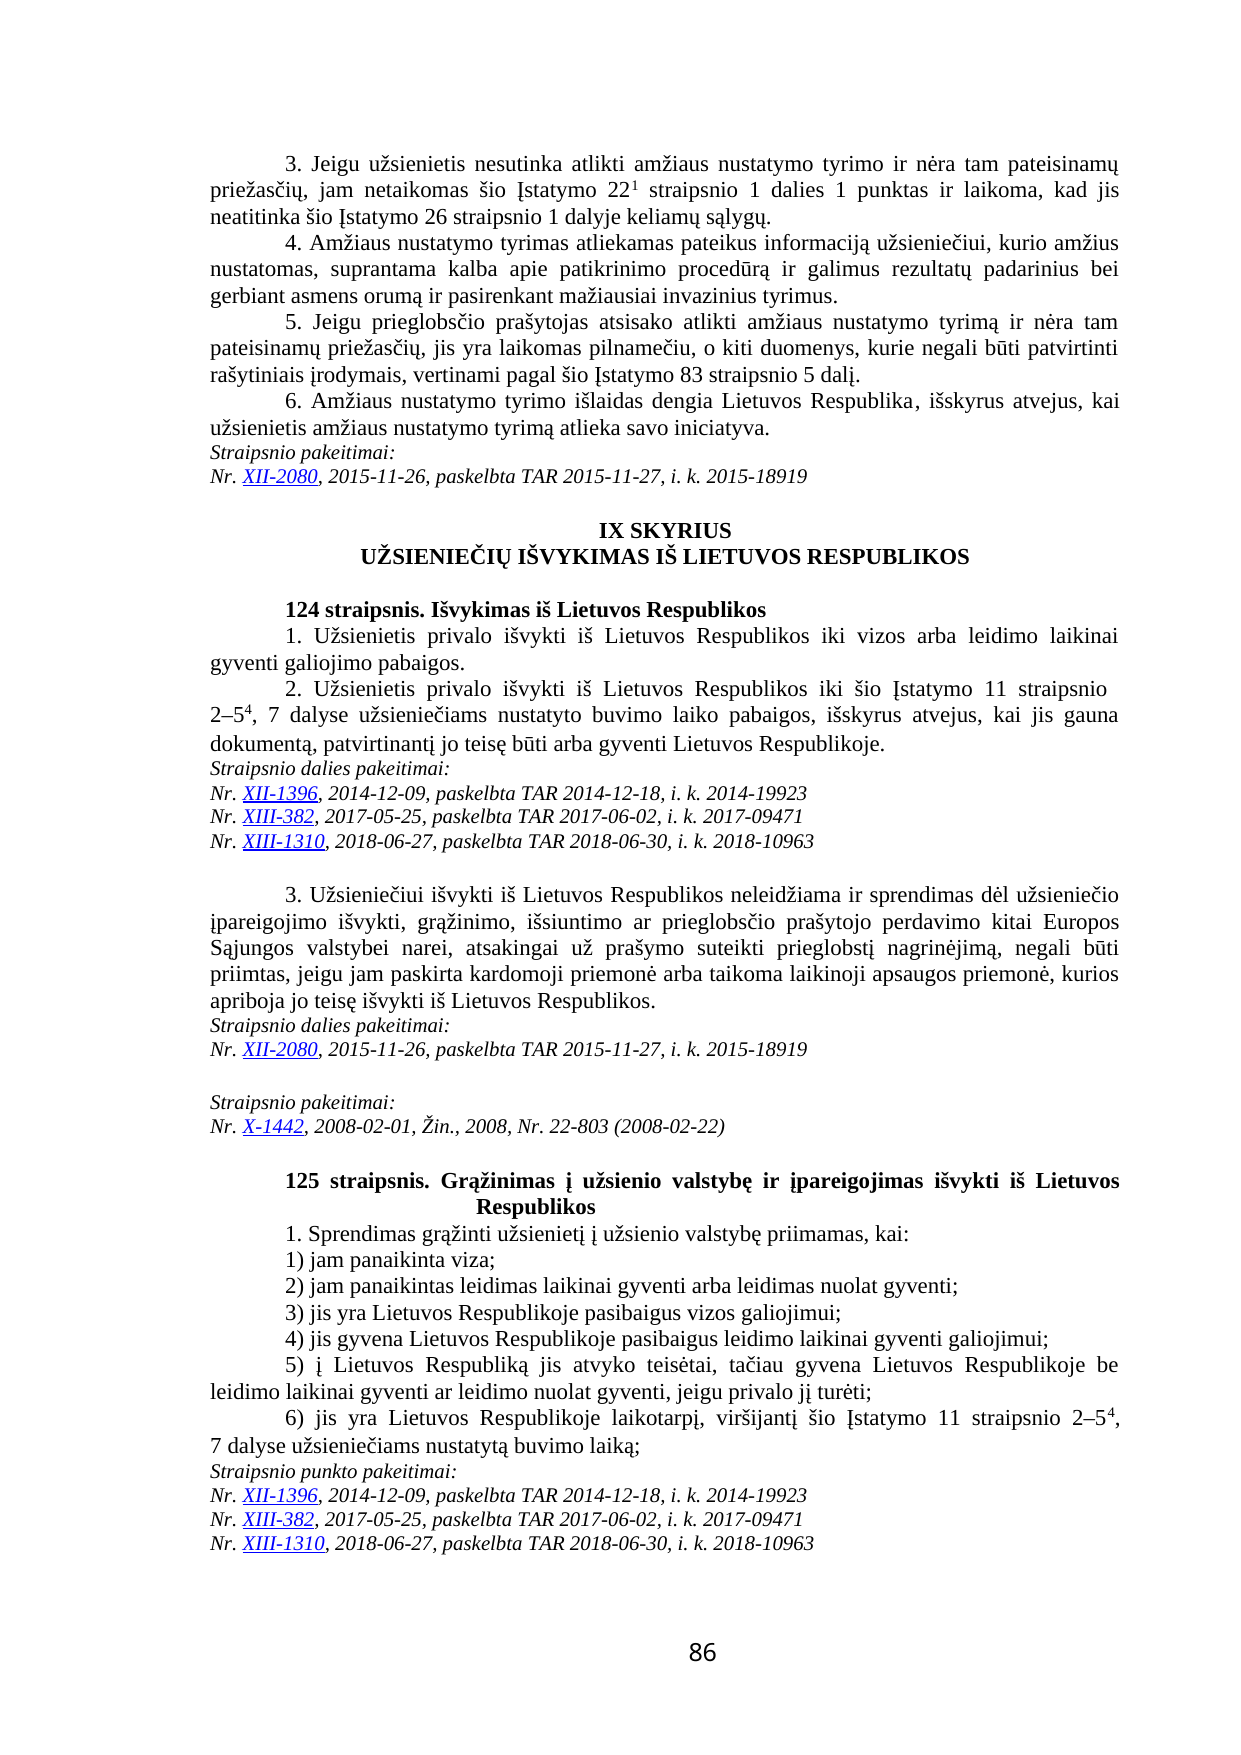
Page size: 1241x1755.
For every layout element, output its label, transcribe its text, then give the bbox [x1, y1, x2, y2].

text 4) jis gyvena Lietuvos Respublikoje pasibaigus leidimo laikinai gyventi galiojimui; [210, 1325, 1120, 1351]
text UŽSIENIEČIŲ IŠVYKIMAS IŠ LIETUVOS RESPUBLIKOS [210, 543, 1120, 569]
text 1. Sprendimas grąžinti užsienietį į užsienio valstybę priimamas, kai: [210, 1219, 1120, 1246]
text 3) jis yra Lietuvos Respublikoje pasibaigus vizos galiojimui; [210, 1299, 1120, 1325]
text 4. Amžiaus nustatymo tyrimas atliekamas pateikus informaciją užsieniečiui, kurio amžius nustatomas, suprantama kalba apie patikrinimo procedūrą ir galimus rezultatų padarinius bei gerbiant asmens orumą ir pasirenkant mažiausiai invazinius tyrimus. [210, 229, 1120, 308]
text 1) jam panaikinta viza; [210, 1246, 1120, 1272]
text 3. Užsieniečiui išvykti iš Lietuvos Respublikos neleidžiama ir sprendimas dėl užsieniečio įpareigojimo išvykti, grąžinimo, išsiuntimo ar prieglobsčio prašytojo perdavimo kitai Europos Sąjungos valstybei narei, atsakingai už prašymo suteikti prieglobstį nagrinėjimą, negali būti priimtas, jeigu jam paskirta kardomoji priemonė arba taikoma laikinoji apsaugos priemonė, kurios apriboja jo teisę išvykti iš Lietuvos Respublikos. [210, 881, 1120, 1013]
text Straipsnio pakeitimai: [210, 440, 1120, 464]
text 5. Jeigu prieglobsčio prašytojas atsisako atlikti amžiaus nustatymo tyrimą ir nėra tam pateisinamų priežasčių, jis yra laikomas pilnamečiu, o kiti duomenys, kurie negali būti patvirtinti rašytiniais įrodymais, vertinami pagal šio Įstatymo 83 straipsnio 5 dalį. [210, 308, 1120, 387]
text 124 straipsnis. Išvykimas iš Lietuvos Respublikos [210, 596, 1120, 622]
text Nr. XIII-1310, 2018-06-27, paskelbta TAR 2018-06-30, i. k. 2018-10963 [210, 828, 1120, 853]
text Straipsnio dalies pakeitimai: [210, 756, 1120, 780]
text Nr. XII-2080, 2015-11-26, paskelbta TAR 2015-11-27, i. k. 2015-18919 [210, 464, 1120, 488]
text 6) jis yra Lietuvos Respublikoje laikotarpį, viršijantį šio Įstatymo 11 straipsnio 2–54, 7 dalyse užsieniečiams nustatytą buvimo laiką; [210, 1404, 1120, 1459]
text 3. Jeigu užsienietis nesutinka atlikti amžiaus nustatymo tyrimo ir nėra tam pateisinamų priežasčių, jam netaikomas šio Įstatymo 221 straipsnio 1 dalies 1 punktas ir laikoma, kad jis neatitinka šio Įstatymo 26 straipsnio 1 dalyje keliamų sąlygų. [210, 150, 1120, 229]
text Straipsnio punkto pakeitimai: [210, 1459, 1120, 1483]
text Nr. XII-1396, 2014-12-09, paskelbta TAR 2014-12-18, i. k. 2014-19923 [210, 780, 1120, 804]
text Nr. X-1442, 2008-02-01, Žin., 2008, Nr. 22-803 (2008-02-22) [210, 1114, 1120, 1138]
text Nr. XII-2080, 2015-11-26, paskelbta TAR 2015-11-27, i. k. 2015-18919 [210, 1037, 1120, 1061]
text 1. Užsienietis privalo išvykti iš Lietuvos Respublikos iki vizos arba leidimo laikinai gyventi galiojimo pabaigos. [210, 622, 1120, 675]
text IX SKYRIUS [210, 517, 1120, 543]
text 2. Užsienietis privalo išvykti iš Lietuvos Respublikos iki šio Įstatymo 11 straipsnio 2–54, 7 dalyse užsieniečiams nustatyto buvimo laiko pabaigos, išskyrus atvejus, kai jis gauna dokumentą, patvirtinantį jo teisę būti arba gyventi Lietuvos Respublikoje. [210, 675, 1120, 756]
text 2) jam panaikintas leidimas laikinai gyventi arba leidimas nuolat gyventi; [210, 1272, 1120, 1299]
text Nr. XIII-382, 2017-05-25, paskelbta TAR 2017-06-02, i. k. 2017-09471 [210, 1507, 1120, 1531]
text Nr. XII-1396, 2014-12-09, paskelbta TAR 2014-12-18, i. k. 2014-19923 [210, 1483, 1120, 1507]
text Straipsnio pakeitimai: [210, 1090, 1120, 1114]
text Nr. XIII-1310, 2018-06-27, paskelbta TAR 2018-06-30, i. k. 2018-10963 [210, 1531, 1120, 1555]
text 6. Amžiaus nustatymo tyrimo išlaidas dengia Lietuvos Respublika, išskyrus atvejus, kai užsienietis amžiaus nustatymo tyrimą atlieka savo iniciatyva. [210, 387, 1120, 440]
text Straipsnio dalies pakeitimai: [210, 1013, 1120, 1037]
text Nr. XIII-382, 2017-05-25, paskelbta TAR 2017-06-02, i. k. 2017-09471 [210, 804, 1120, 828]
text 5) į Lietuvos Respubliką jis atvyko teisėtai, tačiau gyvena Lietuvos Respublikoje be leidimo laikinai gyventi ar leidimo nuolat gyventi, jeigu privalo jį turėti; [210, 1351, 1120, 1404]
text 125 straipsnis. Grąžinimas į užsienio valstybę ir įpareigojimas išvykti iš Lietuvos Respublikos [285, 1167, 1120, 1219]
